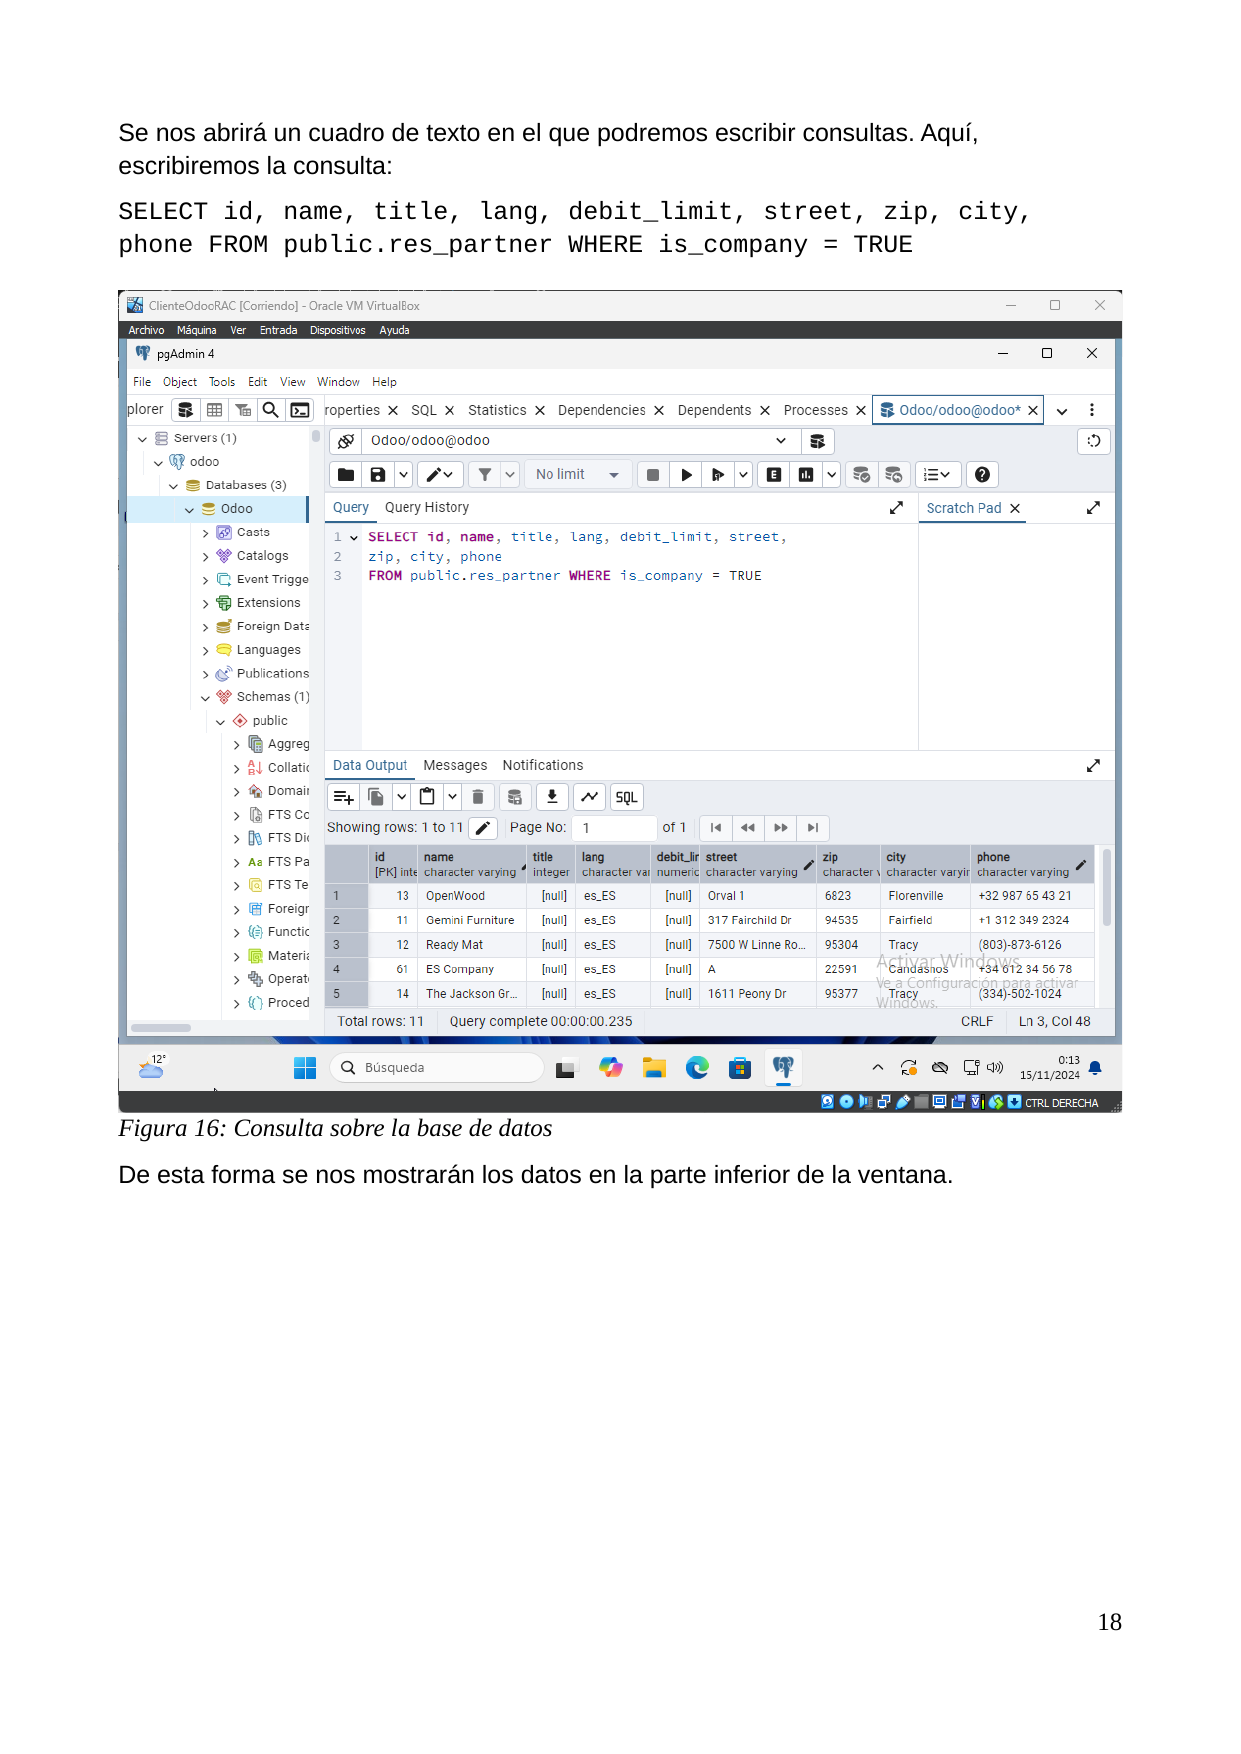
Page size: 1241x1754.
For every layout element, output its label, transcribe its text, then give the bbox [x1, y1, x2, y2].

text Se nos abrirá un cuadro de texto en el que podremos escribir consultas. Aquí, escribiremos la consulta: [118, 118, 1122, 180]
text De esta forma se nos mostrarán los datos en la parte inferior de la ventana. [118, 1160, 1122, 1189]
text Figura 16: Consulta sobre la base de datos [118, 1113, 1122, 1141]
picture [118, 290, 1123, 1113]
text SELECT id, name, title, lang, debit_limit, street, zip, city, phone FROM public.res_partner WHERE is_company = TRUE [118, 199, 1122, 259]
